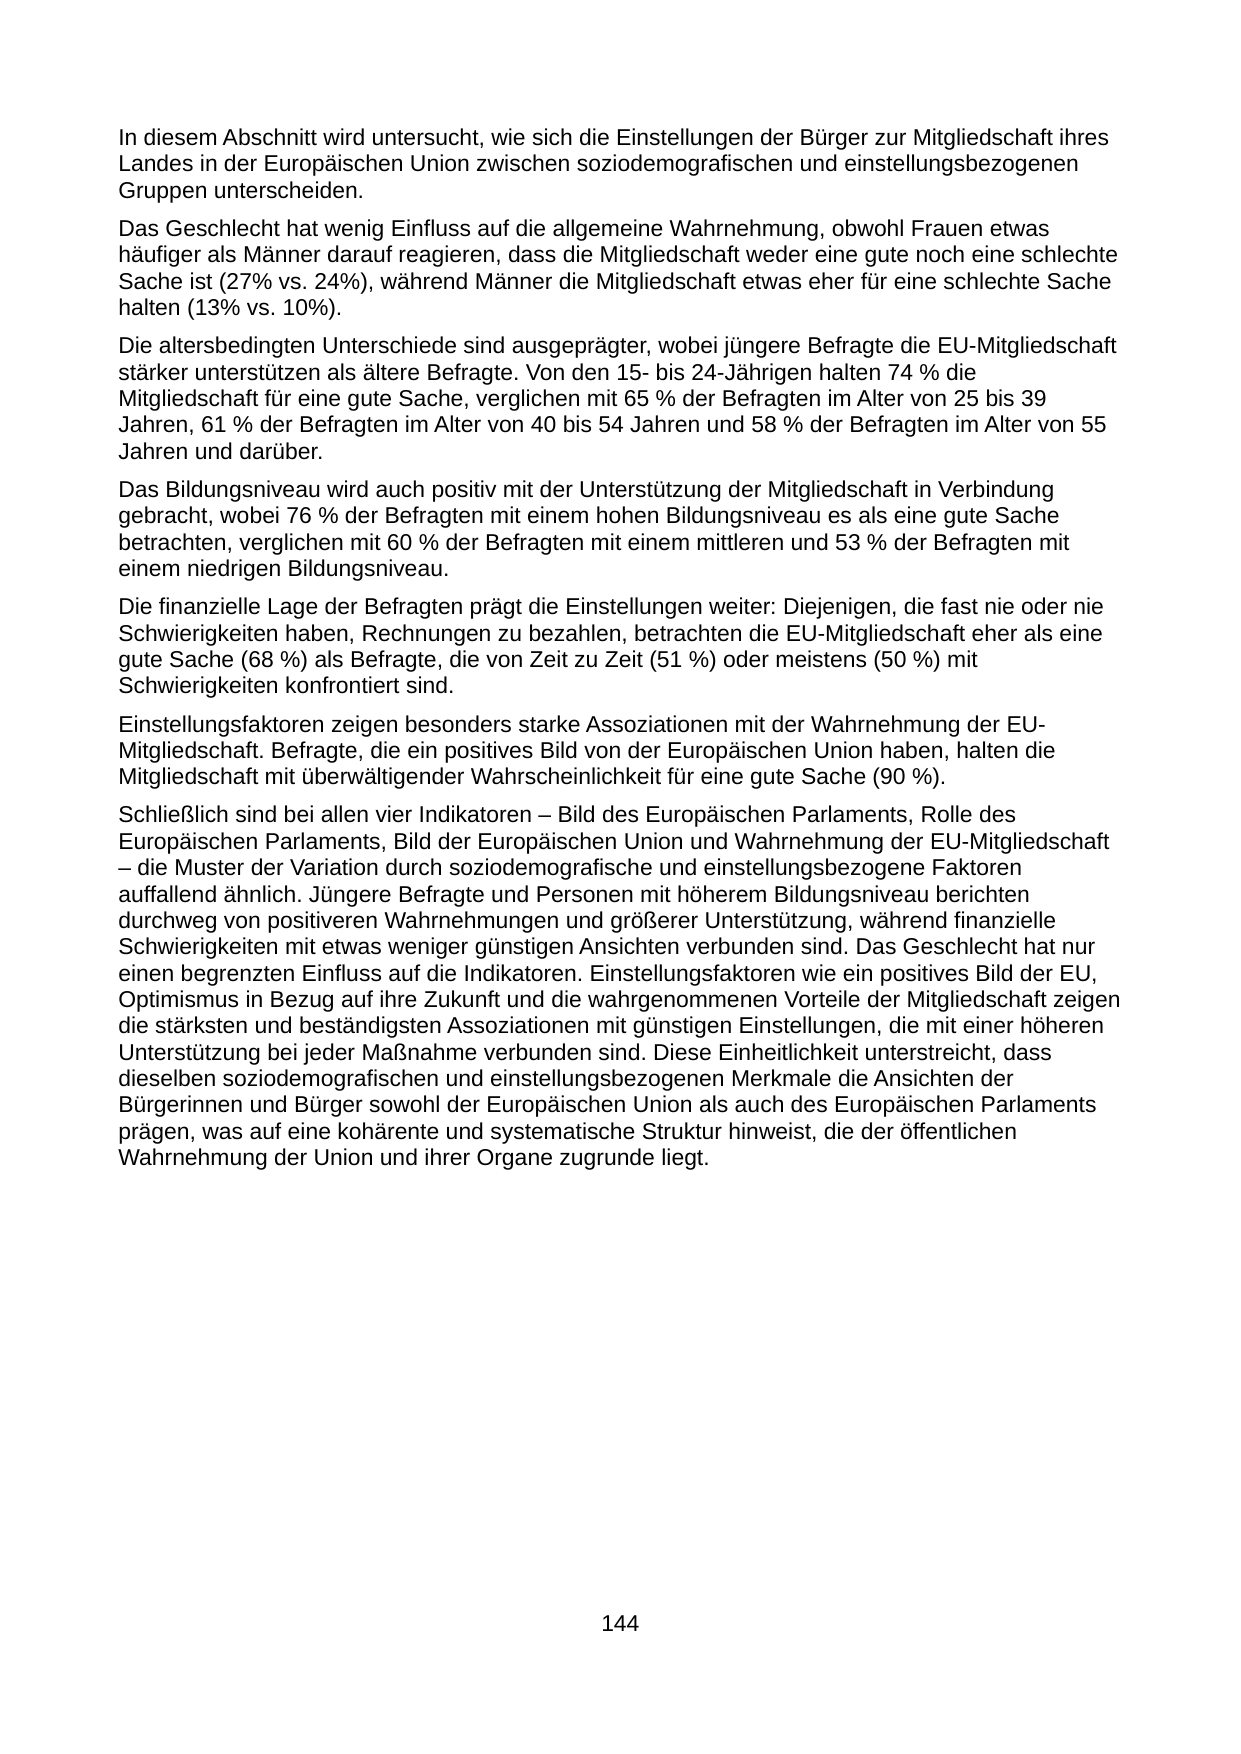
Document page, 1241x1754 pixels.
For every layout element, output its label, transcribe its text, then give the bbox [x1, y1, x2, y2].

text Das Geschlecht hat wenig Einfluss auf die allgemeine Wahrnehmung, obwohl Frauen etwas häufiger als Männer darauf reagieren, dass die Mitgliedschaft weder eine gute noch eine schlechte Sache ist (27% vs. 24%), während Männer die Mitgliedschaft etwas eher für eine schlechte Sache halten (13% vs. 10%). [118, 215, 1122, 320]
text Das Bildungsniveau wird auch positiv mit der Unterstützung der Mitgliedschaft in Verbindung gebracht, wobei 76 % der Befragten mit einem hohen Bildungsniveau es als eine gute Sache betrachten, verglichen mit 60 % der Befragten mit einem mittleren und 53 % der Befragten mit einem niedrigen Bildungsniveau. [118, 476, 1122, 581]
text Die altersbedingten Unterschiede sind ausgeprägter, wobei jüngere Befragte die EU-Mitgliedschaft stärker unterstützen als ältere Befragte. Von den 15- bis 24-Jährigen halten 74 % die Mitgliedschaft für eine gute Sache, verglichen mit 65 % der Befragten im Alter von 25 bis 39 Jahren, 61 % der Befragten im Alter von 40 bis 54 Jahren und 58 % der Befragten im Alter von 55 Jahren und darüber. [118, 332, 1122, 464]
text In diesem Abschnitt wird untersucht, wie sich die Einstellungen der Bürger zur Mitgliedschaft ihres Landes in der Europäischen Union zwischen soziodemografischen und einstellungsbezogenen Gruppen unterscheiden. [118, 124, 1122, 203]
text Einstellungsfaktoren zeigen besonders starke Assoziationen mit der Wahrnehmung der EU-Mitgliedschaft. Befragte, die ein positives Bild von der Europäischen Union haben, halten die Mitgliedschaft mit überwältigender Wahrscheinlichkeit für eine gute Sache (90 %). [118, 711, 1122, 789]
text Schließlich sind bei allen vier Indikatoren – Bild des Europäischen Parlaments, Rolle des Europäischen Parlaments, Bild der Europäischen Union und Wahrnehmung der EU-Mitgliedschaft – die Muster der Variation durch soziodemografische und einstellungsbezogene Faktoren auffallend ähnlich. Jüngere Befragte und Personen mit höherem Bildungsniveau berichten durchweg von positiveren Wahrnehmungen und größerer Unterstützung, während finanzielle Schwierigkeiten mit etwas weniger günstigen Ansichten verbunden sind. Das Geschlecht hat nur einen begrenzten Einfluss auf die Indikatoren. Einstellungsfaktoren wie ein positives Bild der EU, Optimismus in Bezug auf ihre Zukunft und die wahrgenommenen Vorteile der Mitgliedschaft zeigen die stärksten und beständigsten Assoziationen mit günstigen Einstellungen, die mit einer höheren Unterstützung bei jeder Maßnahme verbunden sind. Diese Einheitlichkeit unterstreicht, dass dieselben soziodemografischen und einstellungsbezogenen Merkmale die Ansichten der Bürgerinnen und Bürger sowohl der Europäischen Union als auch des Europäischen Parlaments prägen, was auf eine kohärente und systematische Struktur hinweist, die der öffentlichen Wahrnehmung der Union und ihrer Organe zugrunde liegt. [118, 801, 1122, 1170]
text Die finanzielle Lage der Befragten prägt die Einstellungen weiter: Diejenigen, die fast nie oder nie Schwierigkeiten haben, Rechnungen zu bezahlen, betrachten die EU-Mitgliedschaft eher als eine gute Sache (68 %) als Befragte, die von Zeit zu Zeit (51 %) oder meistens (50 %) mit Schwierigkeiten konfrontiert sind. [118, 593, 1122, 699]
